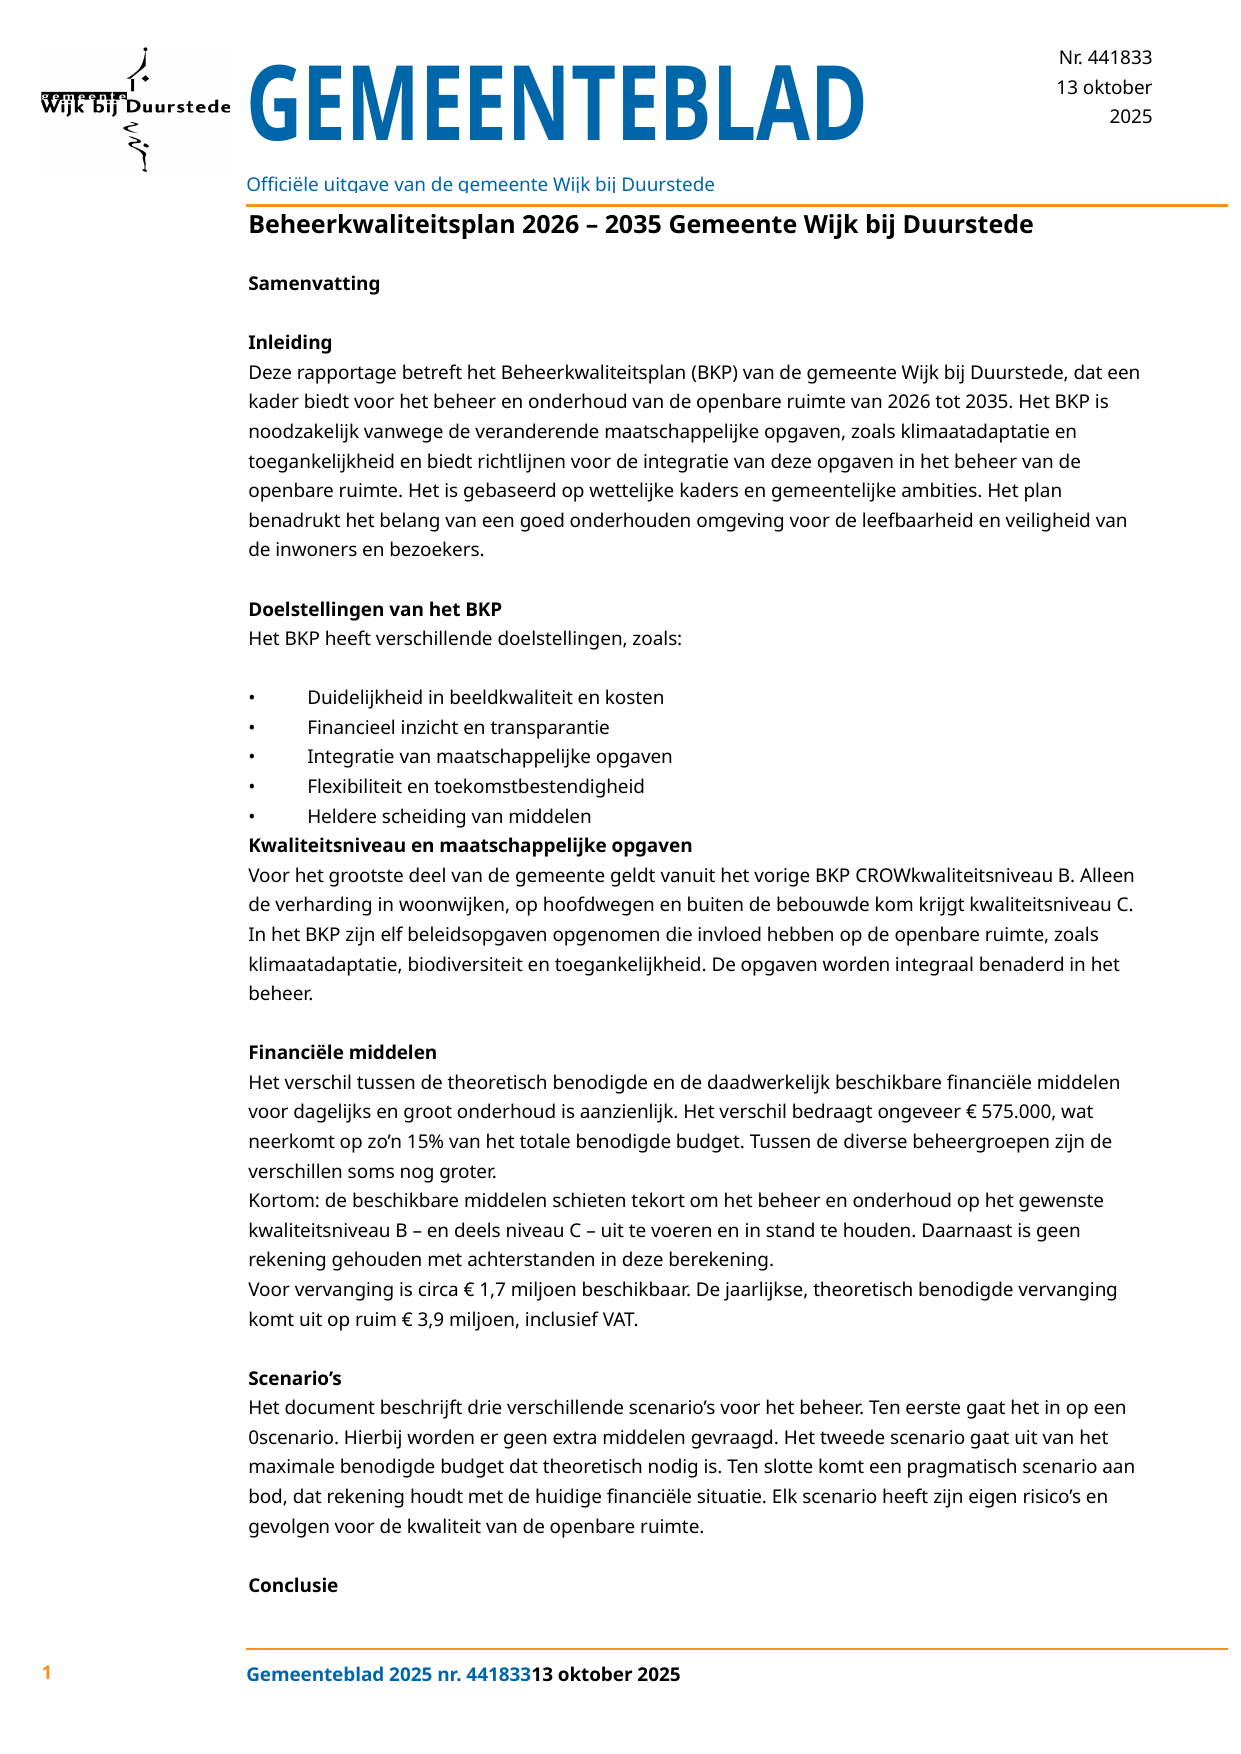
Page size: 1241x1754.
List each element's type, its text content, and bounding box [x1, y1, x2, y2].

text Het verschil tussen de theoretisch benodigde en de daadwerkelijk beschikbare financiële middelen voor dagelijks en groot onderhoud is aanzienlijk. Het verschil bedraagt ongeveer € 575.000, wat neerkomt op zo’n 15% van het totale benodigde budget. Tussen de diverse beheergroepen zijn de verschillen soms nog groter. [248, 1069, 1152, 1183]
list Financieel inzicht en transparantie [248, 714, 1152, 740]
text Kwaliteitsniveau en maatschappelijke opgaven [248, 832, 1152, 858]
list Heldere scheiding van middelen [248, 803, 1152, 828]
text Beheerkwaliteitsplan 2026 – 2035 Gemeente Wijk bij Duurstede [248, 207, 1152, 241]
text Doelstellingen van het BKP [248, 596, 1152, 621]
list Integratie van maatschappelijke opgaven [248, 744, 1152, 769]
text Deze rapportage betreft het Beheerkwaliteitsplan (BKP) van de gemeente Wijk bij Duurstede, dat een kader biedt voor het beheer en onderhoud van de openbare ruimte van 2026 tot 2035. Het BKP is noodzakelijk vanwege de veranderende maatschappelijke opgaven, zoals klimaatadaptatie en toegankelijkheid en biedt richtlijnen voor de integratie van deze opgaven in het beheer van de openbare ruimte. Het is gebaseerd op wettelijke kaders en gemeentelijke ambities. Het plan benadrukt het belang van een goed onderhouden omgeving voor de leefbaarheid en veiligheid van de inwoners en bezoekers. [248, 359, 1152, 562]
list Flexibiliteit en toekomstbestendigheid [248, 773, 1152, 799]
text Scenario’s [248, 1365, 1152, 1391]
text Het document beschrijft drie verschillende scenario’s voor het beheer. Ten eerste gaat het in op een 0scenario. Hierbij worden er geen extra middelen gevraagd. Het tweede scenario gaat uit van het maximale benodigde budget dat theoretisch nodig is. Ten slotte komt een pragmatisch scenario aan bod, dat rekening houdt met de huidige financiële situatie. Elk scenario heeft zijn eigen risico’s en gevolgen voor de kwaliteit van de openbare ruimte. [248, 1394, 1152, 1538]
text Financiële middelen [248, 1039, 1152, 1065]
text Inleiding [248, 329, 1152, 355]
text Samenvatting [248, 270, 1152, 296]
text Kortom: de beschikbare middelen schieten tekort om het beheer en onderhoud op het gewenste kwaliteitsniveau B – en deels niveau C – uit te voeren en in stand te houden. Daarnaast is geen rekening gehouden met achterstanden in deze berekening. [248, 1187, 1152, 1272]
text Het BKP heeft verschillende doelstellingen, zoals: [248, 625, 1152, 651]
text In het BKP zijn elf beleidsopgaven opgenomen die invloed hebben op de openbare ruimte, zoals klimaatadaptatie, biodiversiteit en toegankelijkheid. De opgaven worden integraal benaderd in het beheer. [248, 921, 1152, 1006]
text Conclusie [248, 1572, 1152, 1598]
text Voor het grootste deel van de gemeente geldt vanuit het vorige BKP CROWkwaliteitsniveau B. Alleen de verharding in woonwijken, op hoofdwegen en buiten de bebouwde kom krijgt kwaliteitsniveau C. [248, 862, 1152, 917]
list Duidelijkheid in beeldkwaliteit en kosten [248, 684, 1152, 710]
picture [41, 47, 231, 172]
text Voor vervanging is circa € 1,7 miljoen beschikbaar. De jaarlijkse, theoretisch benodigde vervanging komt uit op ruim € 3,9 miljoen, inclusief VAT. [248, 1276, 1152, 1331]
